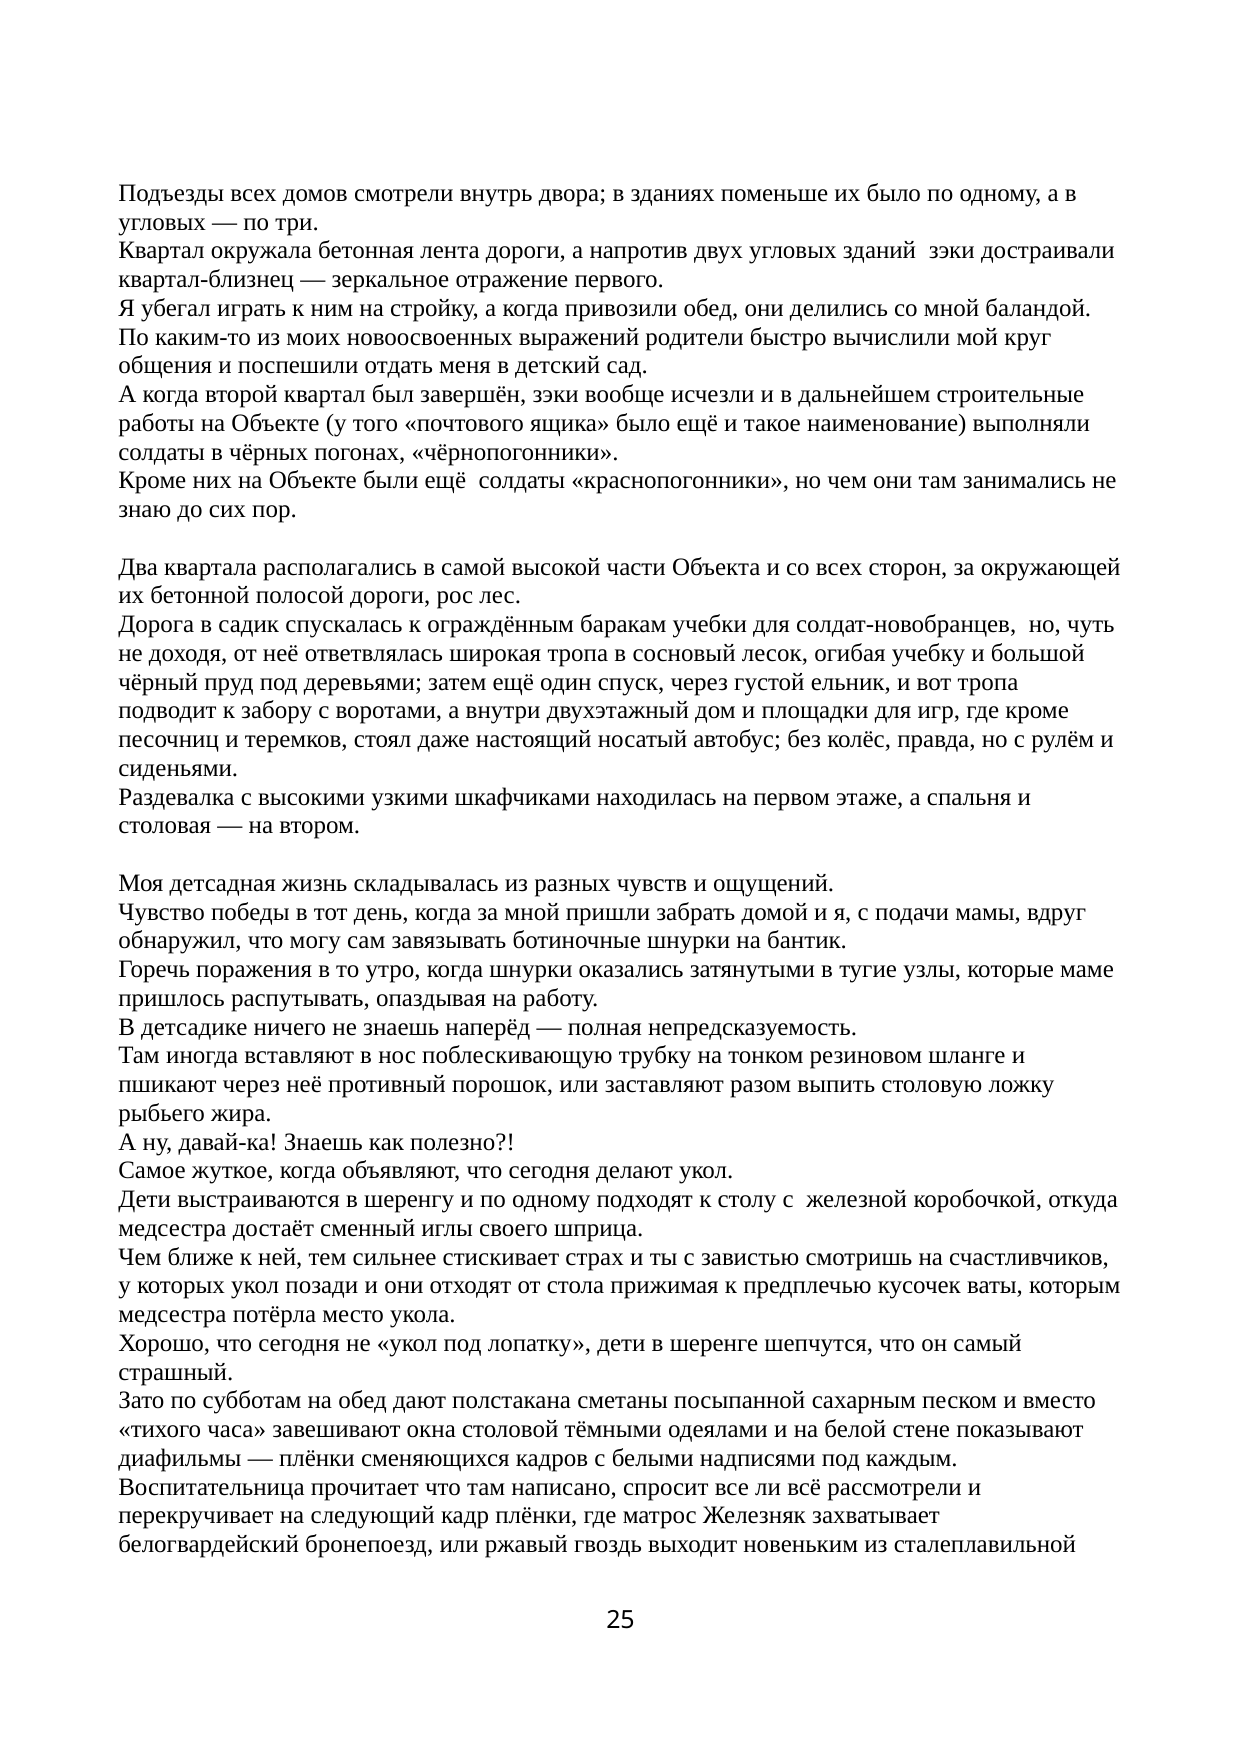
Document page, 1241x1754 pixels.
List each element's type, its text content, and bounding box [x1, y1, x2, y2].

text По каким-то из моих новоосвоенных выражений родители быстро вычислили мой круг общения и поспешили отдать меня в детский сад. [118, 322, 1122, 379]
text Два квартала располагались в самой высокой части Объекта и со всех сторон, за окружающей их бетонной полосой дороги, рос лес. [118, 552, 1122, 609]
text Дорога в садик спускалась к ограждённым баракам учебки для солдат-новобранцев, но, чуть не доходя, от неё ответвлялась широкая тропа в сосновый лесок, огибая учебку и большой чёрный пруд под деревьями; затем ещё один спуск, через густой ельник, и вот тропа подводит к забору с воротами, а внутри двухэтажный дом и площадки для игр, где кроме песочниц и теремков, стоял даже настоящий носатый автобус; без колёс, правда, но с рулём и сиденьями. [118, 609, 1122, 782]
text Там иногда вставляют в нос поблескивающую трубку на тонком резиновом шланге и пшикают через неё противный порошок, или заставляют разом выпить столовую ложку рыбьего жира. [118, 1041, 1122, 1127]
text Подъезды всех домов смотрели внутрь двора; в зданиях поменьше их было по одному, а в угловых — по три. [118, 178, 1122, 236]
text Горечь поражения в то утро, когда шнурки оказались затянутыми в тугие узлы, которые маме пришлось распутывать, опаздывая на работу. [118, 954, 1122, 1012]
text Самое жуткое, когда объявляют, что сегодня делают укол. [118, 1156, 1122, 1184]
text А ну, давай-ка! Знаешь как полезно?! [118, 1127, 1122, 1156]
text Моя детсадная жизнь складывалась из разных чувств и ощущений. [118, 868, 1122, 897]
text Воспитательница прочитает что там написано, спросит все ли всё рассмотрели и перекручивает на следующий кадр плёнки, где матрос Железняк захватывает белогвардейский бронепоезд, или ржавый гвоздь выходит новеньким из сталеплавильной [118, 1472, 1122, 1558]
text Зато по субботам на обед дают полстакана сметаны посыпанной сахарным песком и вместо «тихого часа» завешивают окна столовой тёмными одеялами и на белой стене показывают диафильмы — плёнки сменяющихся кадров с белыми надписями под каждым. [118, 1386, 1122, 1472]
text Чем ближе к ней, тем сильнее стискивает страх и ты с завистью смотришь на счастливчиков, у которых укол позади и они отходят от стола прижимая к предплечью кусочек ваты, которым медсестра потёрла место укола. [118, 1242, 1122, 1328]
text Хорошо, что сегодня не «укол под лопатку», дети в шеренге шепчутся, что он самый страшный. [118, 1328, 1122, 1386]
text Я убегал играть к ним на стройку, а когда привозили обед, они делились со мной баландой. [118, 293, 1122, 322]
text Кроме них на Объекте были ещё солдаты «краснопогонники», но чем они там занимались не знаю до сих пор. [118, 466, 1122, 523]
text Чувство победы в тот день, когда за мной пришли забрать домой и я, с подачи мамы, вдруг обнаружил, что могу сам завязывать ботиночные шнурки на бантик. [118, 897, 1122, 954]
text А когда второй квартал был завершён, зэки вообще исчезли и в дальнейшем строительные работы на Объекте (у того «почтового ящика» было ещё и такое наименование) выполняли солдаты в чёрных погонах, «чёрнопогонники». [118, 379, 1122, 466]
text В детсадике ничего не знаешь наперёд — полная непредсказуемость. [118, 1012, 1122, 1041]
text Раздевалка с высокими узкими шкафчиками находилась на первом этаже, а спальня и столовая — на втором. [118, 782, 1122, 839]
text Дети выстраиваются в шеренгу и по одному подходят к столу с железной коробочкой, откуда медсестра достаёт сменный иглы своего шприца. [118, 1184, 1122, 1242]
text Квартал окружала бетонная лента дороги, а напротив двух угловых зданий зэки достраивали квартал-близнец — зеркальное отражение первого. [118, 236, 1122, 293]
